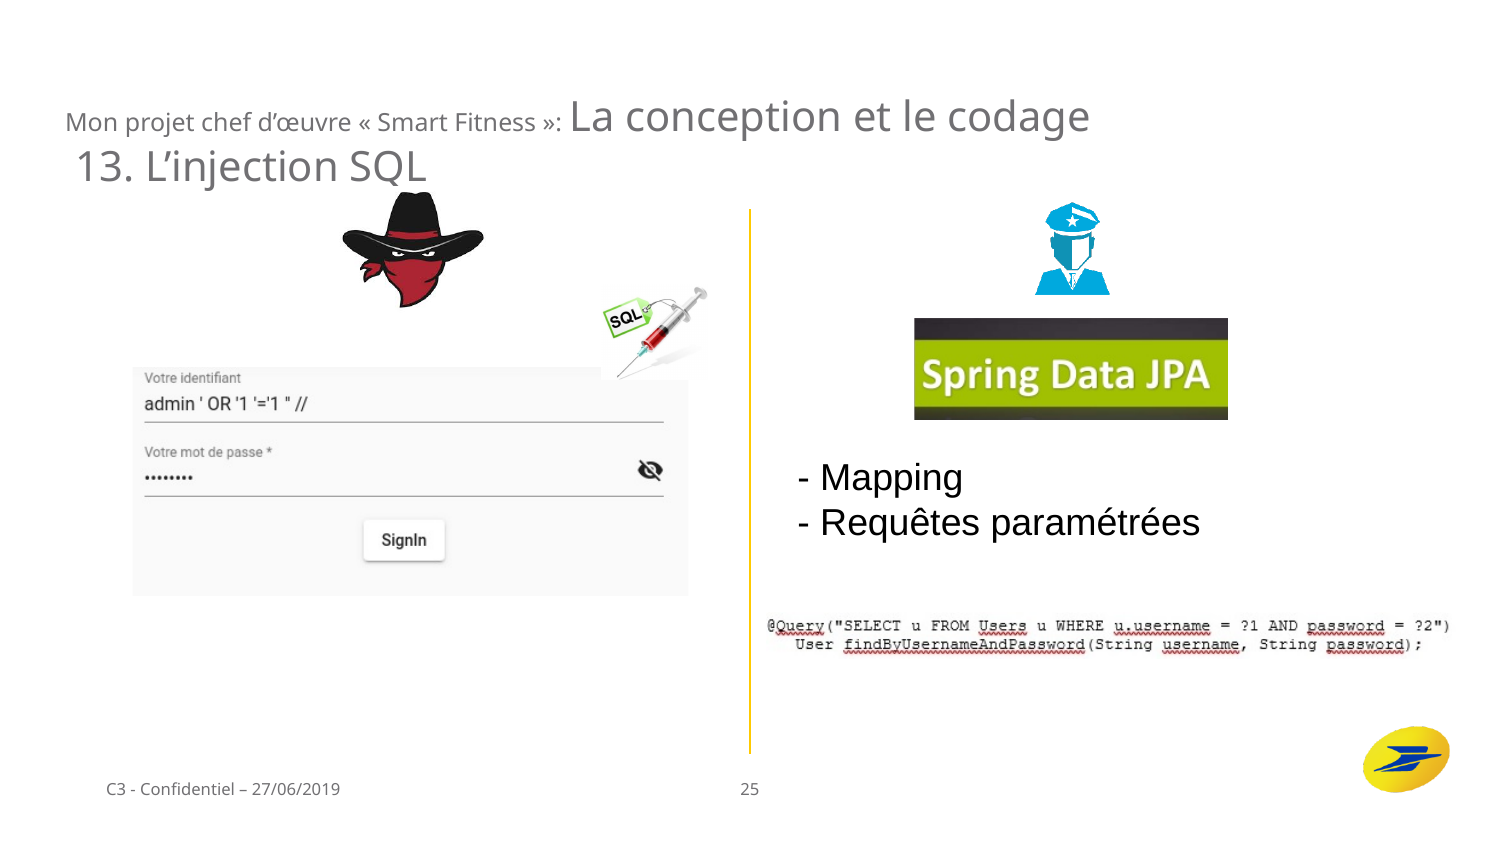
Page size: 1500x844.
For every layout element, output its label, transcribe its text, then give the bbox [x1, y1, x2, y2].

picture [1346, 702, 1465, 821]
picture [766, 612, 1458, 659]
picture [334, 186, 492, 313]
title Mon projet chef d’œuvre « Smart Fitness »: La conception et le codage 13. L’injection SQL [64, 89, 1436, 169]
picture [914, 318, 1228, 420]
picture [1017, 196, 1125, 303]
picture [132, 284, 708, 596]
text_box - Mapping - Requêtes paramétrées [772, 446, 1371, 551]
